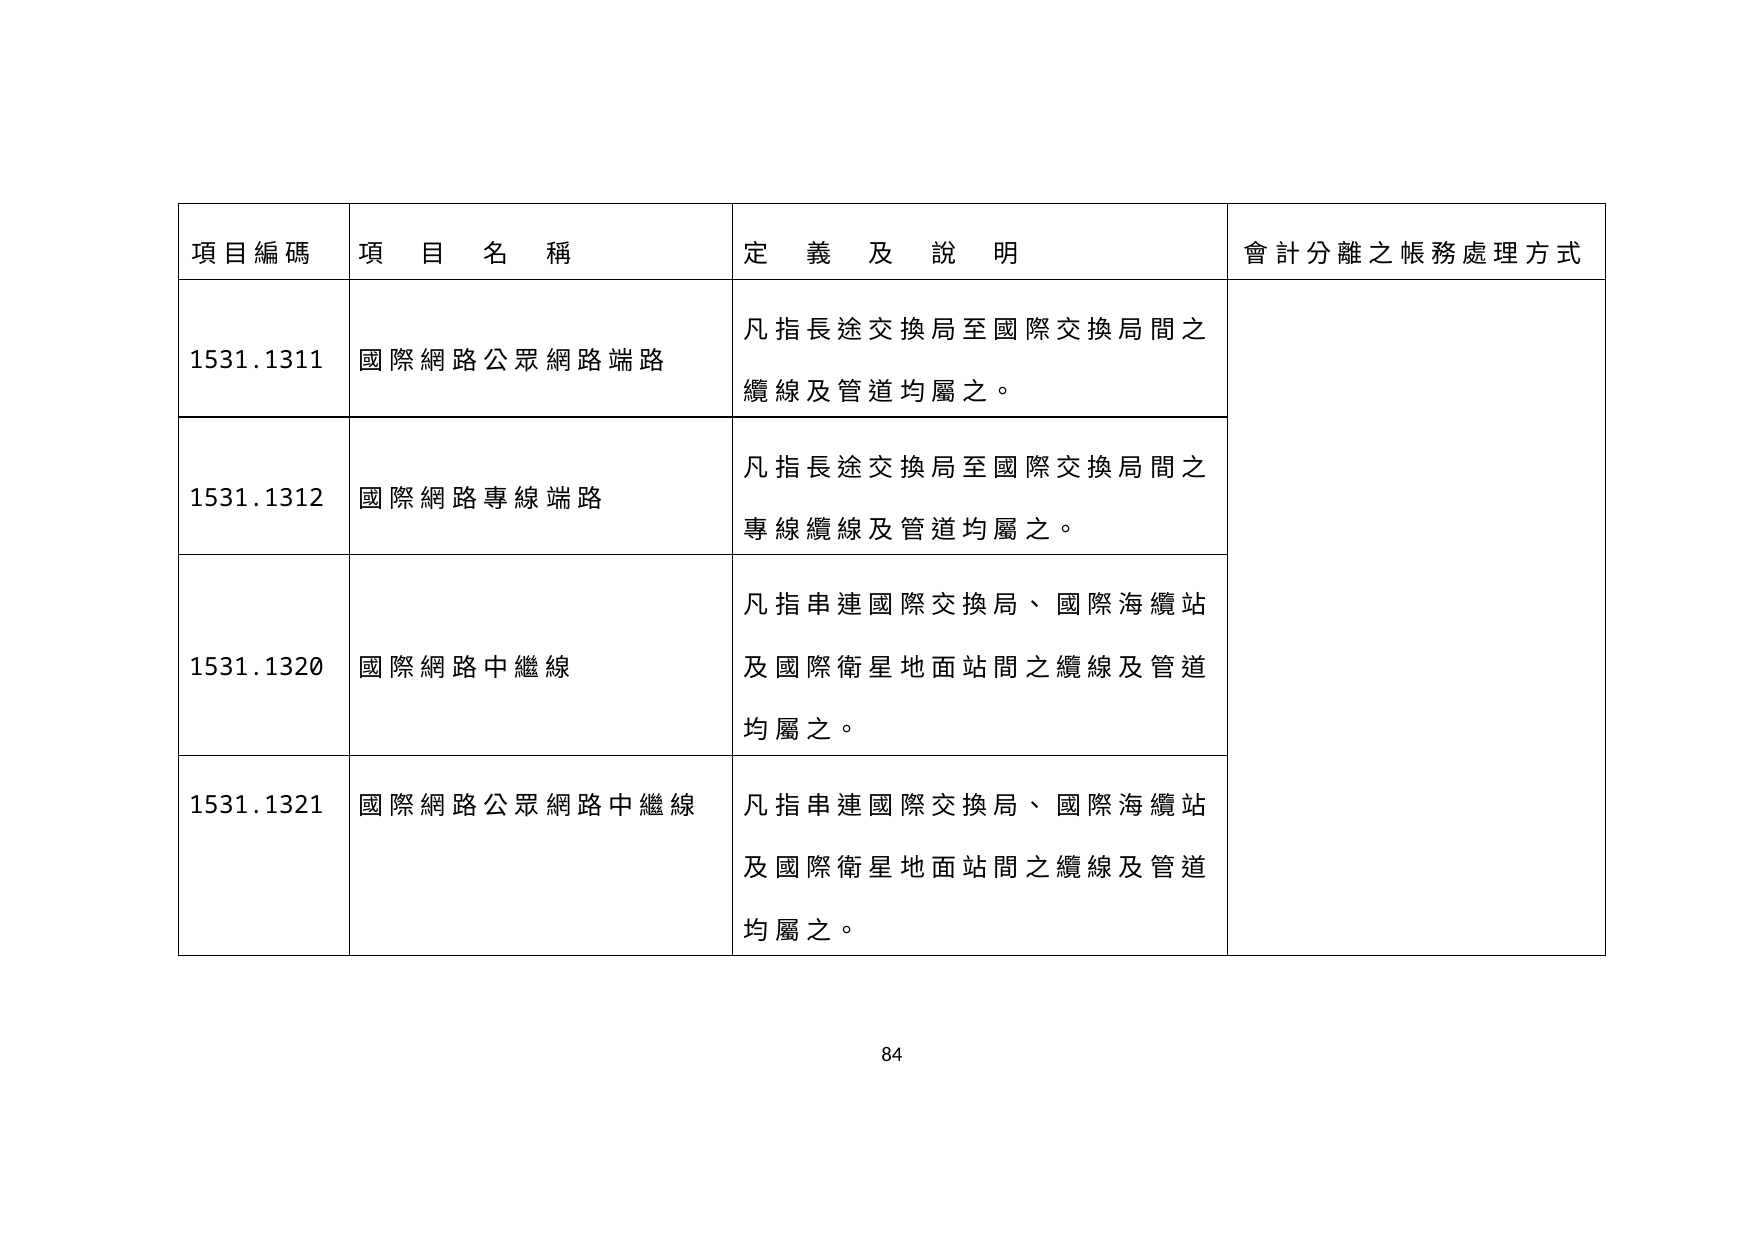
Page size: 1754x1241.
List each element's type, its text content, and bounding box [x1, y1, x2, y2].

table_cell 1531.1311 [179, 280, 349, 416]
table_cell 1531.1321 [179, 756, 349, 955]
table_cell 凡指串連國際交換局、國際海纜站及國際衛星地面站間之纜線及管道均屬之。 [733, 555, 1227, 755]
table_cell 國際網路專線端路 [350, 418, 732, 554]
table_cell 1531.1312 [179, 418, 349, 554]
table_header 會計分離之帳務處理方式 [1228, 204, 1605, 278]
table_cell 凡指串連國際交換局、國際海纜站及國際衛星地面站間之纜線及管道均屬之。 [733, 756, 1227, 955]
table_cell 國際網路公眾網路端路 [350, 280, 732, 416]
table_header 定 義 及 說 明 [733, 204, 1227, 278]
table_cell 凡指長途交換局至國際交換局間之纜線及管道均屬之。 [733, 280, 1227, 416]
table_cell 1531.1320 [179, 555, 349, 755]
table_header 項 目 名 稱 [350, 204, 732, 278]
table_header 項目編碼 [179, 204, 349, 278]
table_cell 國際網路中繼線 [350, 555, 732, 755]
table_cell 凡指長途交換局至國際交換局間之專線纜線及管道均屬之。 [733, 418, 1227, 554]
table_cell 國際網路公眾網路中繼線 [350, 756, 732, 955]
table_cell [1228, 280, 1605, 955]
